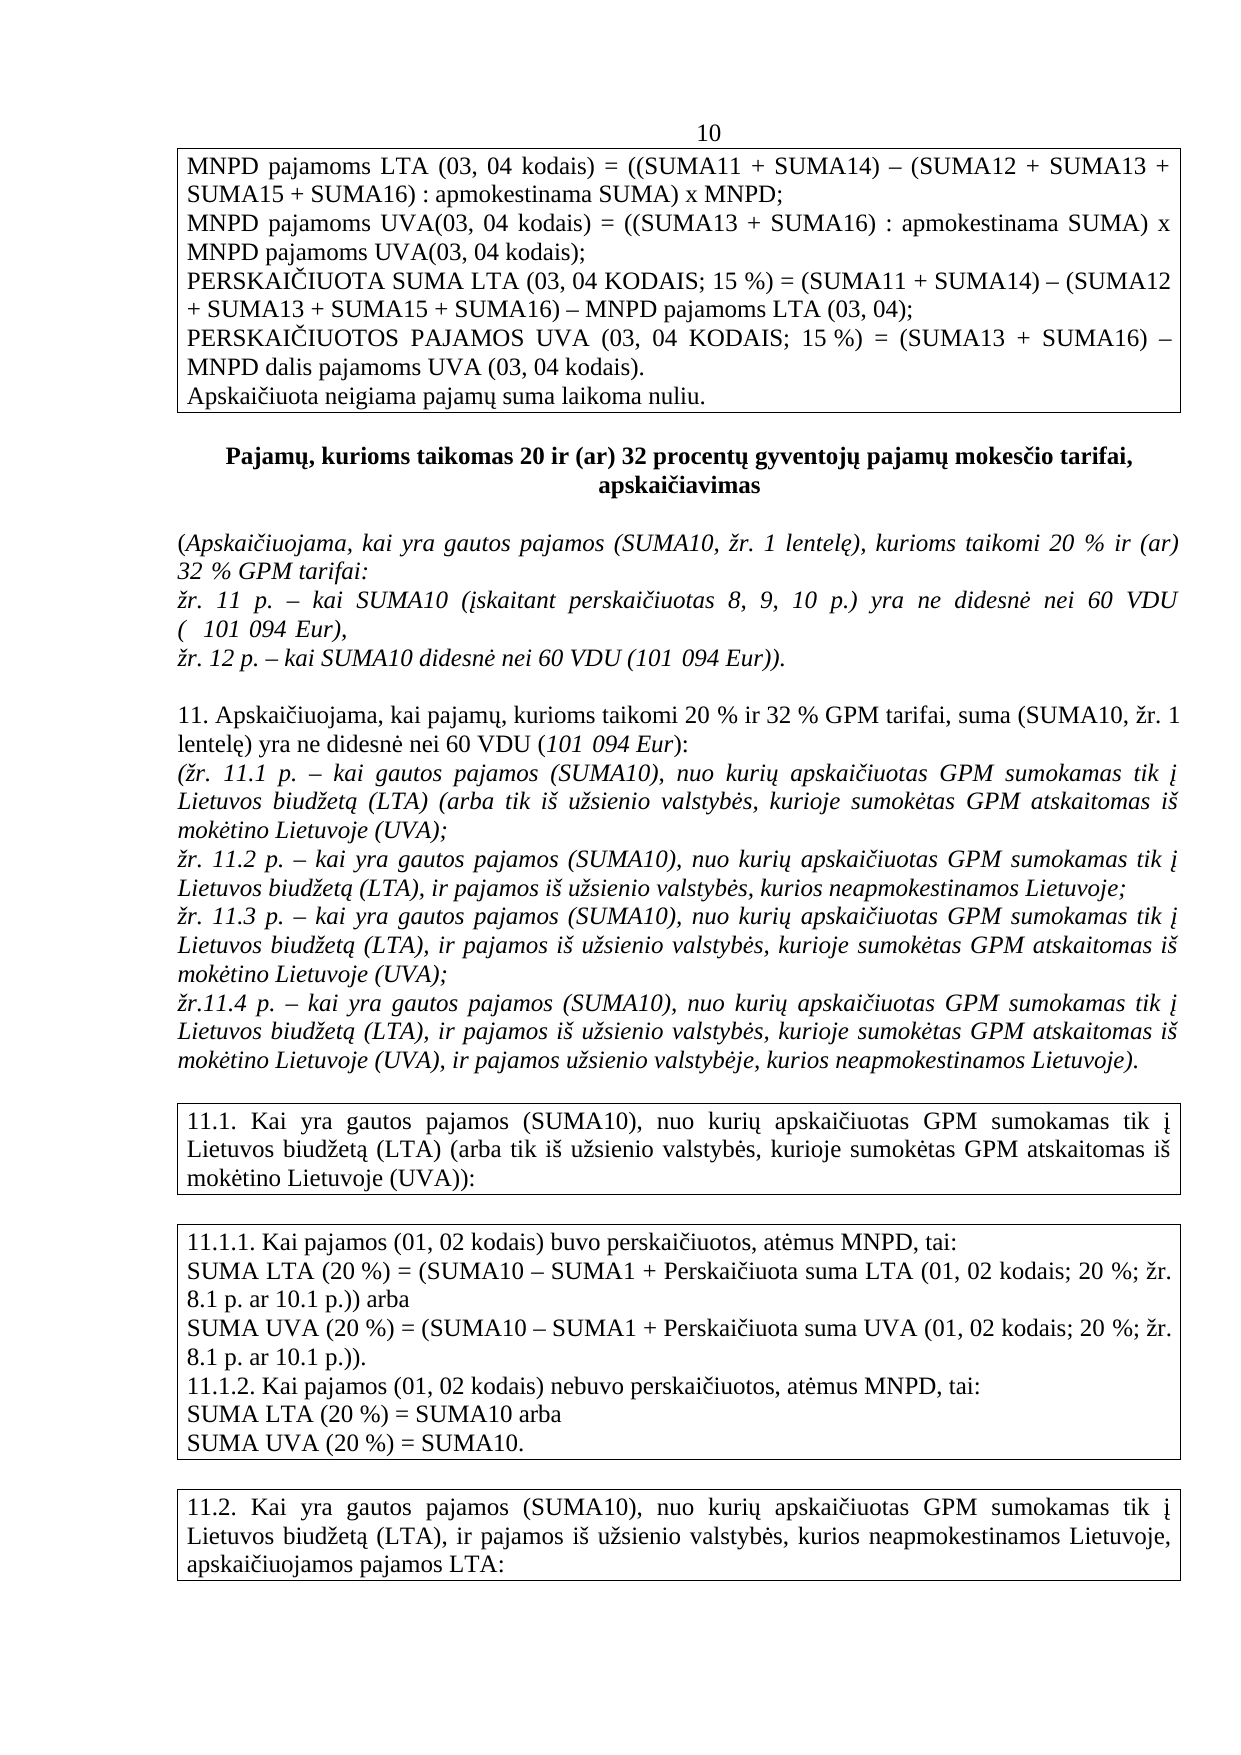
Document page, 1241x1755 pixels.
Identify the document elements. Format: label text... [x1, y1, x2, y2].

text Apskaičiuota neigiama pajamų suma laikoma nuliu. [178, 378, 1180, 412]
text (žr. 11.1 p. – kai gautos pajamos (SUMA10), nuo kurių apskaičiuotas GPM sumokamas tik į Lietuvos biudžetą (LTA) (arba tik iš užsienio valstybės, kurioje sumokėtas GPM atskaitomas iš mokėtino Lietuvoje (UVA); [177, 758, 1181, 844]
text SUMA UVA (20 %) = SUMA10. [178, 1425, 1180, 1459]
text žr. 11.3 p. – kai yra gautos pajamos (SUMA10), nuo kurių apskaičiuotas GPM sumokamas tik į Lietuvos biudžetą (LTA), ir pajamos iš užsienio valstybės, kurioje sumokėtas GPM atskaitomas iš mokėtino Lietuvoje (UVA); [177, 901, 1181, 988]
text SUMA LTA (20 %) = (SUMA10 – SUMA1 + Perskaičiuota suma LTA (01, 02 kodais; 20 %; žr. 8.1 p. ar 10.1 p.)) arba [178, 1253, 1180, 1310]
text žr.11.4 p. – kai yra gautos pajamos (SUMA10), nuo kurių apskaičiuotas GPM sumokamas tik į Lietuvos biudžetą (LTA), ir pajamos iš užsienio valstybės, kurioje sumokėtas GPM atskaitomas iš mokėtino Lietuvoje (UVA), ir pajamos užsienio valstybėje, kurios neapmokestinamos Lietuvoje). [177, 988, 1181, 1074]
text 11.1.1. Kai pajamos (01, 02 kodais) buvo perskaičiuotos, atėmus MNPD, tai: [178, 1225, 1180, 1253]
text MNPD pajamoms UVA(03, 04 kodais) = ((SUMA13 + SUMA16) : apmokestinama SUMA) x MNPD pajamoms UVA(03, 04 kodais); [178, 205, 1180, 263]
text PERSKAIČIUOTA SUMA LTA (03, 04 KODAIS; 15 %) = (SUMA11 + SUMA14) – (SUMA12 + SUMA13 + SUMA15 + SUMA16) – MNPD pajamoms LTA (03, 04); [178, 263, 1180, 320]
text SUMA LTA (20 %) = SUMA10 arba [178, 1396, 1180, 1425]
text žr. 12 p. – kai SUMA10 didesnė nei 60 VDU (101 094 Eur)). [177, 643, 1181, 671]
text 11.1.2. Kai pajamos (01, 02 kodais) nebuvo perskaičiuotos, atėmus MNPD, tai: [178, 1368, 1180, 1396]
text MNPD pajamoms LTA (03, 04 kodais) = ((SUMA11 + SUMA14) – (SUMA12 + SUMA13 + SUMA15 + SUMA16) : apmokestinama SUMA) x MNPD; [178, 149, 1180, 205]
text 11.1. Kai yra gautos pajamos (SUMA10), nuo kurių apskaičiuotas GPM sumokamas tik į Lietuvos biudžetą (LTA) (arba tik iš užsienio valstybės, kurioje sumokėtas GPM atskaitomas iš mokėtino Lietuvoje (UVA)): [178, 1104, 1180, 1194]
text žr. 11 p. – kai SUMA10 (įskaitant perskaičiuotas 8, 9, 10 p.) yra ne didesnė nei 60 VDU ( 101 094 Eur), [177, 585, 1181, 643]
text SUMA UVA (20 %) = (SUMA10 – SUMA1 + Perskaičiuota suma UVA (01, 02 kodais; 20 %; žr. 8.1 p. ar 10.1 p.)). [178, 1310, 1180, 1368]
text 11.2. Kai yra gautos pajamos (SUMA10), nuo kurių apskaičiuotas GPM sumokamas tik į Lietuvos biudžetą (LTA), ir pajamos iš užsienio valstybės, kurios neapmokestinamos Lietuvoje, apskaičiuojamos pajamos LTA: [178, 1490, 1180, 1580]
text žr. 11.2 p. – kai yra gautos pajamos (SUMA10), nuo kurių apskaičiuotas GPM sumokamas tik į Lietuvos biudžetą (LTA), ir pajamos iš užsienio valstybės, kurios neapmokestinamos Lietuvoje; [177, 844, 1181, 901]
text Pajamų, kurioms taikomas 20 ir (ar) 32 procentų gyventojų pajamų mokesčio tarifai, apskaičiavimas [177, 441, 1181, 499]
text (Apskaičiuojama, kai yra gautos pajamos (SUMA10, žr. 1 lentelę), kurioms taikomi 20 % ir (ar) 32 % GPM tarifai: [177, 528, 1181, 585]
text 11. Apskaičiuojama, kai pajamų, kurioms taikomi 20 % ir 32 % GPM tarifai, suma (SUMA10, žr. 1 lentelę) yra ne didesnė nei 60 VDU (101 094 Eur): [177, 700, 1181, 758]
text PERSKAIČIUOTOS PAJAMOS UVA (03, 04 KODAIS; 15 %) = (SUMA13 + SUMA16) – MNPD dalis pajamoms UVA (03, 04 kodais). [178, 320, 1180, 378]
